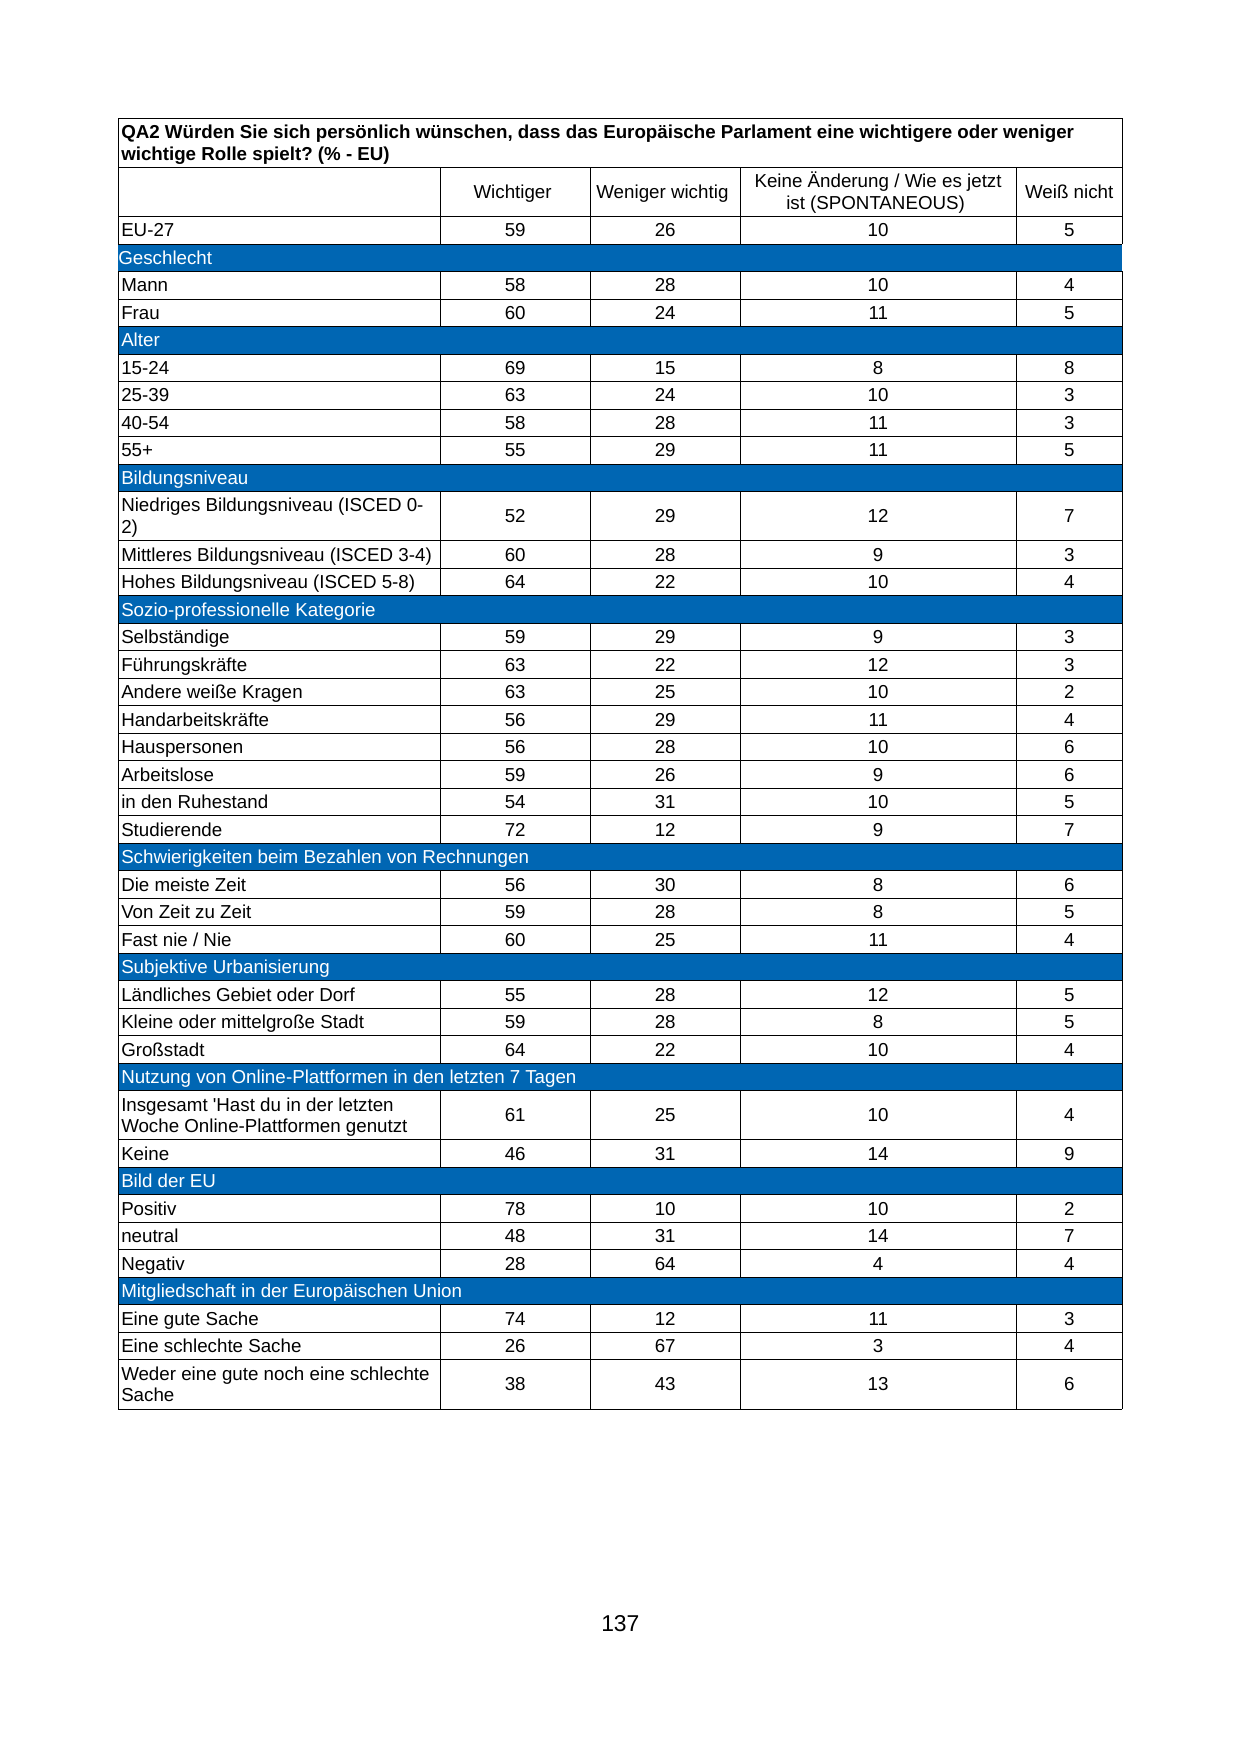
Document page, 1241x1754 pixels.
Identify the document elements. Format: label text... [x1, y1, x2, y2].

table_cell 10 [741, 382, 1016, 409]
table_cell Hauspersonen [119, 734, 440, 760]
table_cell 48 [441, 1223, 590, 1249]
table_cell 7 [1017, 1223, 1122, 1249]
table_cell Eine schlechte Sache [119, 1333, 440, 1359]
table_cell 26 [591, 761, 740, 788]
table_cell Weniger wichtig [591, 168, 740, 216]
table_cell 3 [1017, 541, 1122, 568]
table_cell Sozio-professionelle Kategorie [119, 596, 1122, 623]
table_cell 61 [441, 1091, 590, 1139]
table_cell 11 [741, 410, 1016, 436]
table_cell 46 [441, 1140, 590, 1167]
table_cell 5 [1017, 899, 1122, 925]
table_cell 10 [741, 789, 1016, 815]
table_cell Bild der EU [119, 1168, 1122, 1194]
table_cell Arbeitslose [119, 761, 440, 788]
table_cell 59 [441, 899, 590, 925]
table_cell Andere weiße Kragen [119, 679, 440, 705]
table_cell 4 [1017, 1091, 1122, 1139]
table_cell Von Zeit zu Zeit [119, 899, 440, 925]
table_cell 52 [441, 492, 590, 540]
table_cell 26 [441, 1333, 590, 1359]
table_cell 5 [1017, 300, 1122, 326]
table_cell 29 [591, 437, 740, 464]
table_cell Insgesamt 'Hast du in der letzten Woche Online-Plattformen genutzt [119, 1091, 440, 1139]
table_cell Keine Änderung / Wie es jetzt ist (SPONTANEOUS) [741, 168, 1016, 216]
table_cell Kleine oder mittelgroße Stadt [119, 1009, 440, 1035]
table_cell 7 [1017, 816, 1122, 843]
table_cell 3 [741, 1333, 1016, 1359]
table_cell 60 [441, 300, 590, 326]
table_cell Bildungsniveau [119, 465, 1122, 491]
table_cell Ländliches Gebiet oder Dorf [119, 981, 440, 1008]
table_cell 11 [741, 926, 1016, 953]
table_cell 59 [441, 761, 590, 788]
table_cell 31 [591, 1223, 740, 1249]
table_cell Handarbeitskräfte [119, 706, 440, 733]
table_cell 4 [1017, 1250, 1122, 1277]
table_cell 28 [591, 1009, 740, 1035]
table_cell 55 [441, 437, 590, 464]
table_cell 59 [441, 217, 590, 244]
table_cell 22 [591, 569, 740, 595]
table_cell Großstadt [119, 1036, 440, 1063]
table_cell Subjektive Urbanisierung [119, 954, 1122, 980]
table_cell Nutzung von Online-Plattformen in den letzten 7 Tagen [119, 1064, 1122, 1090]
table_cell Mann [119, 272, 440, 299]
table_cell 14 [741, 1223, 1016, 1249]
table_cell 13 [741, 1360, 1016, 1408]
table_cell 29 [591, 706, 740, 733]
table_cell 25 [591, 1091, 740, 1139]
table_cell 4 [1017, 1333, 1122, 1359]
table_cell 3 [1017, 382, 1122, 409]
table_cell 67 [591, 1333, 740, 1359]
table_cell 40-54 [119, 410, 440, 436]
table_cell 43 [591, 1360, 740, 1408]
table_cell 58 [441, 410, 590, 436]
table_cell in den Ruhestand [119, 789, 440, 815]
table_cell 78 [441, 1195, 590, 1222]
table_cell 11 [741, 1305, 1016, 1332]
table_cell 22 [591, 1036, 740, 1063]
table_cell 63 [441, 679, 590, 705]
table_cell Mittleres Bildungsniveau (ISCED 3-4) [119, 541, 440, 568]
table_cell Fast nie / Nie [119, 926, 440, 953]
table_cell 28 [591, 541, 740, 568]
table_cell Frau [119, 300, 440, 326]
table_cell 12 [591, 816, 740, 843]
table_cell Weder eine gute noch eine schlechte Sache [119, 1360, 440, 1408]
table_cell 4 [741, 1250, 1016, 1277]
table_cell 5 [1017, 217, 1122, 244]
table_cell 3 [1017, 410, 1122, 436]
table_cell 9 [741, 761, 1016, 788]
table_cell 28 [591, 981, 740, 1008]
table_cell Keine [119, 1140, 440, 1167]
table_cell Schwierigkeiten beim Bezahlen von Rechnungen [119, 844, 1122, 870]
table_cell 10 [741, 272, 1016, 299]
table_cell Eine gute Sache [119, 1305, 440, 1332]
table_cell 29 [591, 624, 740, 650]
table_cell 63 [441, 382, 590, 409]
table_cell 59 [441, 1009, 590, 1035]
table_cell 9 [741, 624, 1016, 650]
table_cell 2 [1017, 679, 1122, 705]
table_cell 24 [591, 382, 740, 409]
table_cell 64 [441, 569, 590, 595]
table_cell 28 [591, 410, 740, 436]
table_cell 11 [741, 437, 1016, 464]
table_cell 10 [591, 1195, 740, 1222]
table_cell 31 [591, 789, 740, 815]
table_cell 5 [1017, 437, 1122, 464]
table_cell Die meiste Zeit [119, 871, 440, 898]
table_cell 9 [1017, 1140, 1122, 1167]
table_cell 60 [441, 926, 590, 953]
table_cell 4 [1017, 569, 1122, 595]
table_cell 63 [441, 651, 590, 678]
table_cell 4 [1017, 1036, 1122, 1063]
table_cell 12 [591, 1305, 740, 1332]
table_cell 10 [741, 734, 1016, 760]
table_cell 55 [441, 981, 590, 1008]
table_cell 72 [441, 816, 590, 843]
table_cell 10 [741, 217, 1016, 244]
table_cell 55+ [119, 437, 440, 464]
table_cell 11 [741, 706, 1016, 733]
table_cell Geschlecht [118, 245, 1122, 271]
table_cell Hohes Bildungsniveau (ISCED 5-8) [119, 569, 440, 595]
table_cell 69 [441, 355, 590, 381]
table_cell 5 [1017, 789, 1122, 815]
table_cell 8 [741, 355, 1016, 381]
table_cell Führungskräfte [119, 651, 440, 678]
table_cell Mitgliedschaft in der Europäischen Union [119, 1278, 1122, 1304]
table_cell 64 [441, 1036, 590, 1063]
table_cell Alter [119, 327, 1122, 354]
table_cell 14 [741, 1140, 1016, 1167]
table_cell 25 [591, 679, 740, 705]
table_cell 4 [1017, 272, 1122, 299]
table_cell 4 [1017, 926, 1122, 953]
table_cell 11 [741, 300, 1016, 326]
table_cell 28 [591, 734, 740, 760]
table_cell 10 [741, 1036, 1016, 1063]
table_cell 22 [591, 651, 740, 678]
table_cell 3 [1017, 624, 1122, 650]
table_cell 56 [441, 734, 590, 760]
table_cell 56 [441, 871, 590, 898]
table_cell 54 [441, 789, 590, 815]
table_cell 28 [591, 899, 740, 925]
table_cell 28 [441, 1250, 590, 1277]
table_cell 8 [1017, 355, 1122, 381]
table_cell 2 [1017, 1195, 1122, 1222]
table_cell 10 [741, 1091, 1016, 1139]
table_cell 12 [741, 492, 1016, 540]
table_header QA2 Würden Sie sich persönlich wünschen, dass das Europäische Parlament eine wichtigere oder weniger wichtige Rolle spielt? (% - EU) [119, 119, 1122, 167]
table_cell Positiv [119, 1195, 440, 1222]
table_cell 56 [441, 706, 590, 733]
table_cell 10 [741, 569, 1016, 595]
table_cell 5 [1017, 981, 1122, 1008]
table_cell 28 [591, 272, 740, 299]
table_cell 8 [741, 871, 1016, 898]
table_cell [119, 168, 440, 216]
table_cell 3 [1017, 1305, 1122, 1332]
table_cell 8 [741, 1009, 1016, 1035]
table_cell 3 [1017, 651, 1122, 678]
table_cell 9 [741, 816, 1016, 843]
table_cell Selbständige [119, 624, 440, 650]
table_cell 9 [741, 541, 1016, 568]
table_cell 4 [1017, 706, 1122, 733]
table_cell 15-24 [119, 355, 440, 381]
table_cell 60 [441, 541, 590, 568]
table_cell 12 [741, 651, 1016, 678]
table_cell 10 [741, 679, 1016, 705]
table_cell 26 [591, 217, 740, 244]
table_cell 38 [441, 1360, 590, 1408]
table_cell Negativ [119, 1250, 440, 1277]
table_cell 31 [591, 1140, 740, 1167]
table_cell Studierende [119, 816, 440, 843]
table_cell Niedriges Bildungsniveau (ISCED 0-2) [119, 492, 440, 540]
table_cell 58 [441, 272, 590, 299]
table_cell EU-27 [119, 217, 440, 244]
table_cell 74 [441, 1305, 590, 1332]
table_cell 5 [1017, 1009, 1122, 1035]
table_cell 29 [591, 492, 740, 540]
table_cell 12 [741, 981, 1016, 1008]
table_cell 25 [591, 926, 740, 953]
table_cell 6 [1017, 734, 1122, 760]
table_cell 15 [591, 355, 740, 381]
table_cell Wichtiger [441, 168, 590, 216]
table_cell 6 [1017, 761, 1122, 788]
table_cell 6 [1017, 871, 1122, 898]
table_cell 64 [591, 1250, 740, 1277]
table_cell 30 [591, 871, 740, 898]
table_cell 8 [741, 899, 1016, 925]
table_cell 7 [1017, 492, 1122, 540]
table_cell 25-39 [119, 382, 440, 409]
table_cell 10 [741, 1195, 1016, 1222]
table_cell Weiß nicht [1017, 168, 1122, 216]
table_cell 24 [591, 300, 740, 326]
table_cell neutral [119, 1223, 440, 1249]
table_cell 6 [1017, 1360, 1122, 1408]
table_cell 59 [441, 624, 590, 650]
